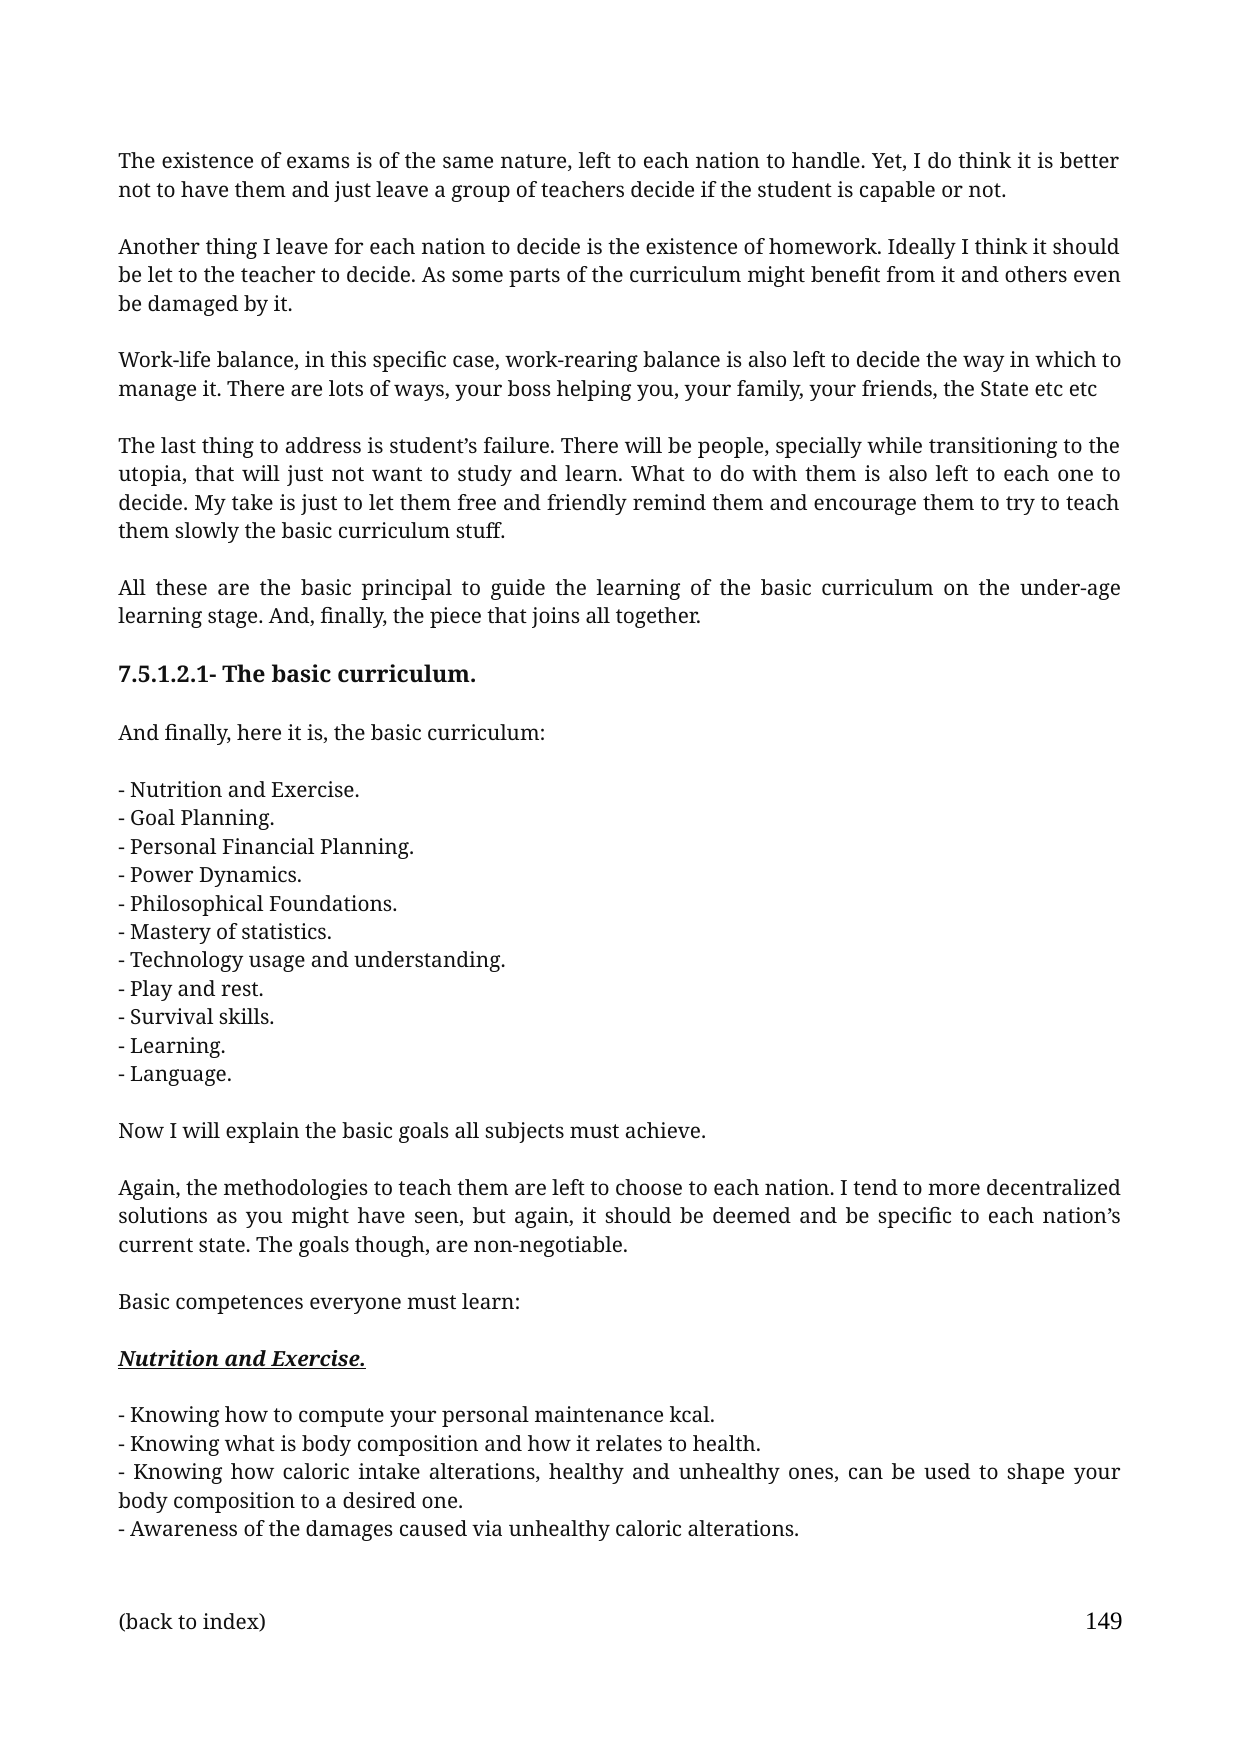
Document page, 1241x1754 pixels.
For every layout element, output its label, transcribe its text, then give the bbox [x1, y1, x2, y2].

text - Learning. [118, 1031, 1122, 1059]
text - Power Dynamics. [118, 860, 1122, 889]
text - Technology usage and understanding. [118, 946, 1122, 974]
text - Survival skills. [118, 1002, 1122, 1031]
text 7.5.1.2.1- The basic curriculum. [118, 658, 1122, 690]
text Another thing I leave for each nation to decide is the existence of homework. Ideally I think it should be let to the teacher to decide. As some parts of the curriculum might benefit from it and others even be damaged by it. [118, 232, 1122, 317]
text - Play and rest. [118, 974, 1122, 1002]
text The existence of exams is of the same nature, left to each nation to handle. Yet, I do think it is better not to have them and just leave a group of teachers decide if the student is capable or not. [118, 147, 1122, 203]
text The last thing to address is student’s failure. There will be people, specially while transitioning to the utopia, that will just not want to study and learn. What to do with them is also left to each one to decide. My take is just to let them free and friendly remind them and encourage them to try to teach them slowly the basic curriculum stuff. [118, 431, 1122, 545]
text - Knowing what is body composition and how it relates to health. [118, 1429, 1122, 1457]
text All these are the basic principal to guide the learning of the basic curriculum on the under-age learning stage. And, finally, the piece that joins all together. [118, 573, 1122, 630]
text - Personal Financial Planning. [118, 832, 1122, 860]
text And finally, here it is, the basic curriculum: [118, 718, 1122, 747]
text Again, the methodologies to teach them are left to choose to each nation. I tend to more decentralized solutions as you might have seen, but again, it should be deemed and be specific to each nation’s current state. The goals though, are non-negotiable. [118, 1173, 1122, 1258]
text - Nutrition and Exercise. [118, 775, 1122, 803]
text Basic competences everyone must learn: [118, 1287, 1122, 1315]
text - Knowing how to compute your personal maintenance kcal. [118, 1401, 1122, 1429]
text - Language. [118, 1059, 1122, 1088]
text - Goal Planning. [118, 803, 1122, 832]
text Nutrition and Exercise. [118, 1344, 1122, 1372]
text - Mastery of statistics. [118, 917, 1122, 946]
text - Awareness of the damages caused via unhealthy caloric alterations. [118, 1514, 1122, 1543]
text Now I will explain the basic goals all subjects must achieve. [118, 1116, 1122, 1145]
text Work-life balance, in this specific case, work-rearing balance is also left to decide the way in which to manage it. There are lots of ways, your boss helping you, your family, your friends, the State etc etc [118, 346, 1122, 402]
text - Philosophical Foundations. [118, 889, 1122, 917]
text - Knowing how caloric intake alterations, healthy and unhealthy ones, can be used to shape your body composition to a desired one. [118, 1457, 1122, 1514]
